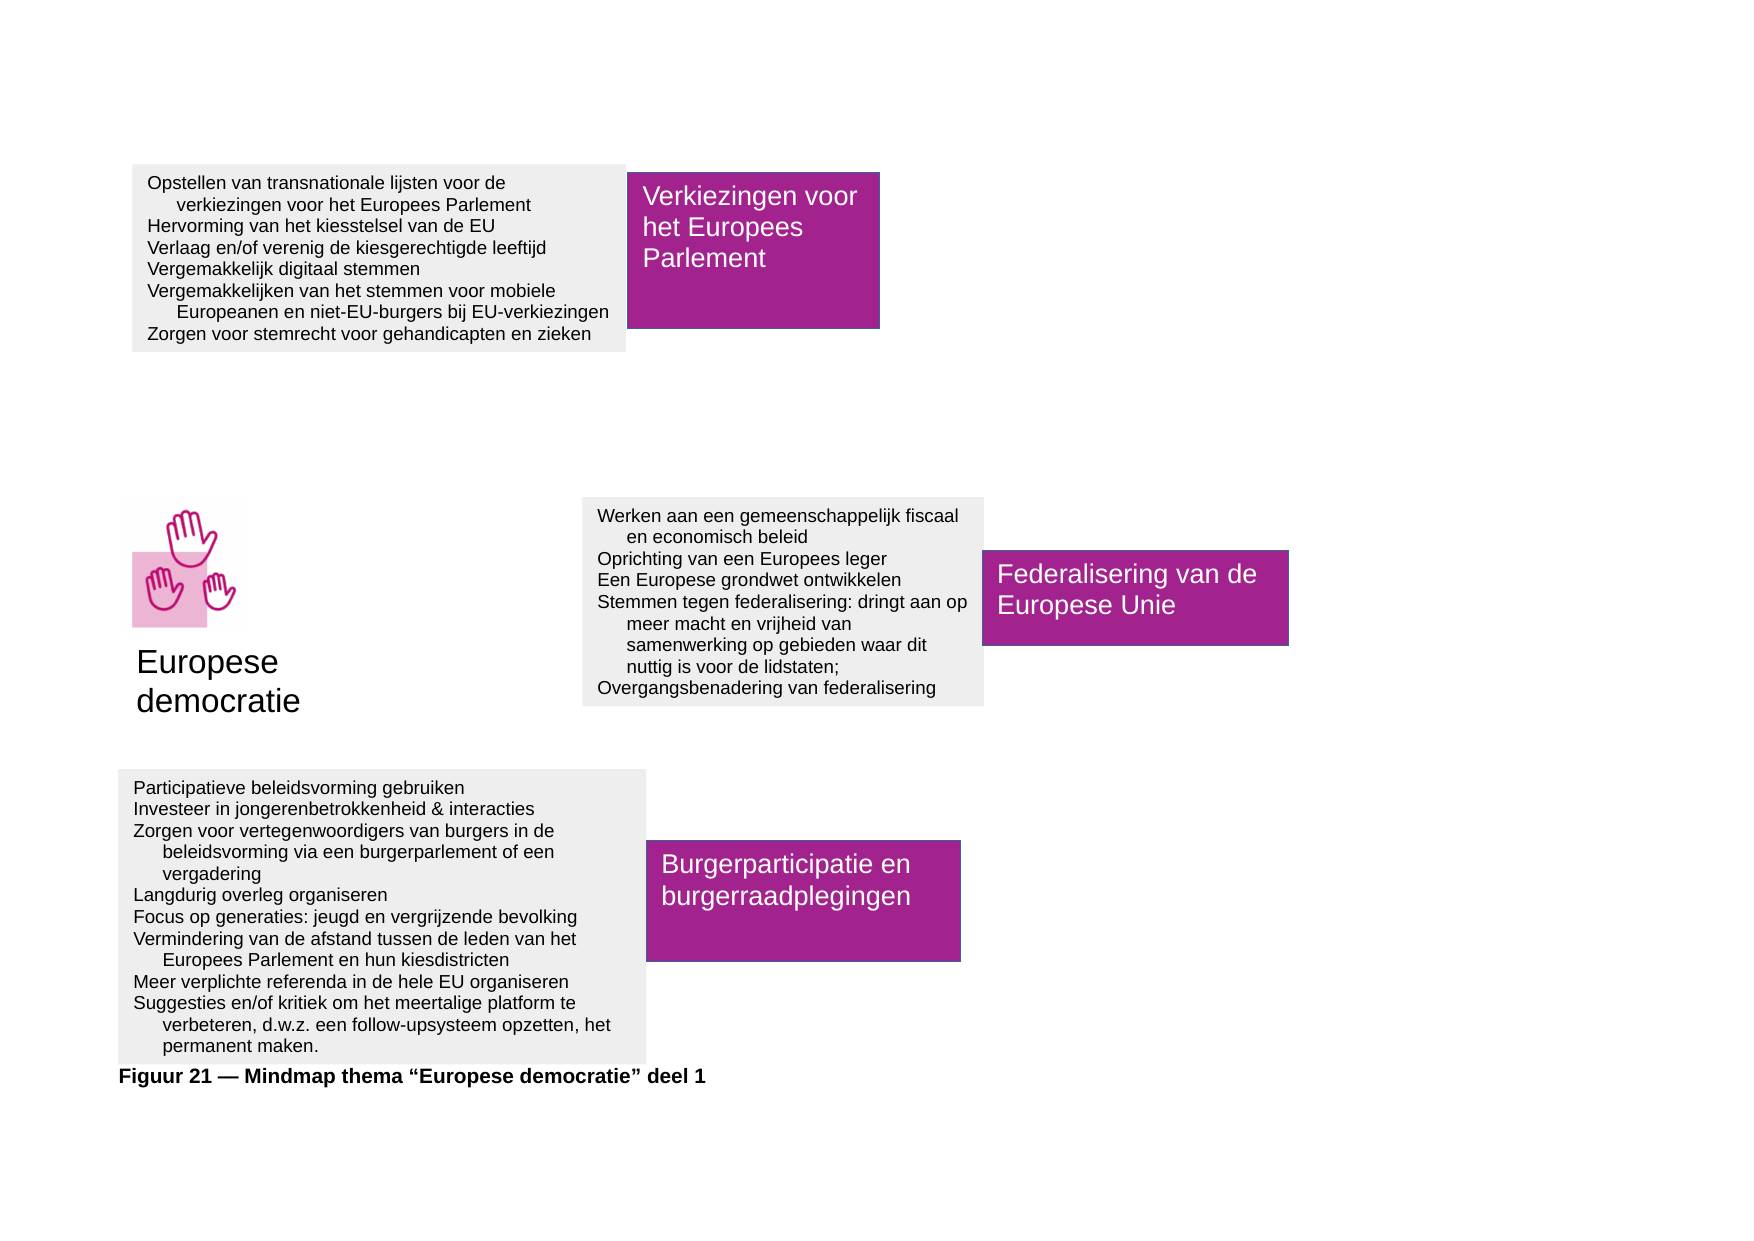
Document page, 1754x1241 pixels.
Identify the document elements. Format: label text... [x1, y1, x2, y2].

text Figuur 21 — Mindmap thema “Europese democratie” deel 1 [118, 177, 1289, 1088]
picture [120, 500, 245, 632]
